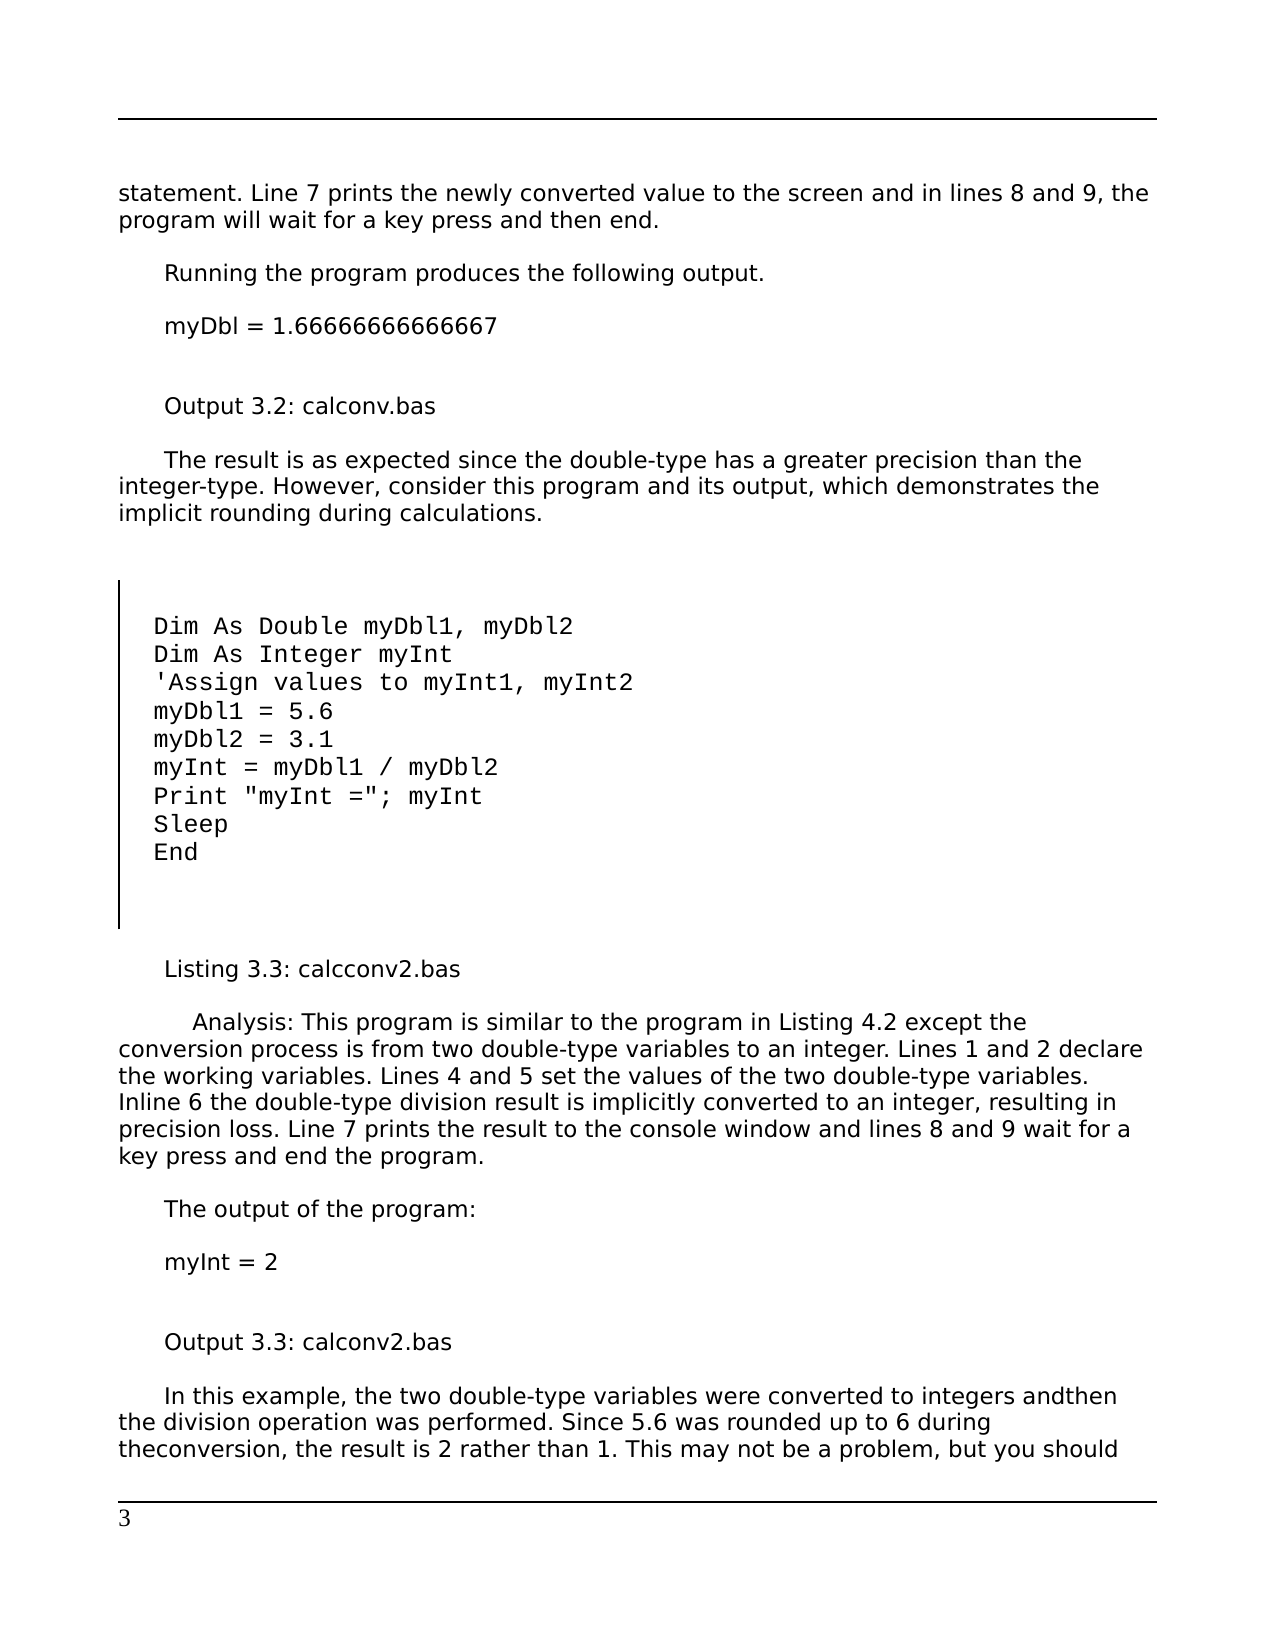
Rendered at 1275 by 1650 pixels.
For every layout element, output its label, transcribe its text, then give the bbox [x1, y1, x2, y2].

text Running the program produces the following output. [118, 260, 1157, 287]
text Dim As Double myDbl1, myDbl2 [120, 580, 1157, 642]
text myInt = 2 [118, 1249, 1157, 1276]
text Output 3.2: calconv.bas [118, 393, 1157, 420]
text Listing 3.3: calcconv2.bas [118, 956, 1157, 983]
text statement. Line 7 prints the newly converted value to the screen and in lines 8 and 9, the program will wait for a key press and then end. [118, 180, 1157, 233]
text Analysis: This program is similar to the program in Listing 4.2 except the conversion process is from two double-type variables to an integer. Lines 1 and 2 declare the working variables. Lines 4 and 5 set the values of the two double-type variables. Inline 6 the double-type division result is implicitly converted to an integer, resulting in precision loss. Line 7 prints the result to the console window and lines 8 and 9 wait for a key press and end the program. [118, 1009, 1157, 1169]
text Dim As Integer myInt [120, 642, 1157, 670]
text Print "myInt ="; myInt [120, 783, 1157, 812]
text myDbl2 = 3.1 [120, 727, 1157, 755]
text End [120, 840, 1157, 868]
text The result is as expected since the double-type has a greater precision than the integer-type. However, consider this program and its output, which demonstrates the implicit rounding during calculations. [118, 447, 1157, 527]
text The output of the program: [118, 1196, 1157, 1223]
text 'Assign values to myInt1, myInt2 [120, 670, 1157, 698]
text In this example, the two double-type variables were converted to integers andthen the division operation was performed. Since 5.6 was rounded up to 6 during theconversion, the result is 2 rather than 1. This may not be a problem, but you should [118, 1383, 1157, 1463]
text myDbl1 = 5.6 [120, 698, 1157, 727]
text myDbl = 1.66666666666667 [118, 313, 1157, 340]
text Sleep [120, 812, 1157, 840]
text Output 3.3: calconv2.bas [118, 1329, 1157, 1356]
text myInt = myDbl1 / myDbl2 [120, 755, 1157, 783]
